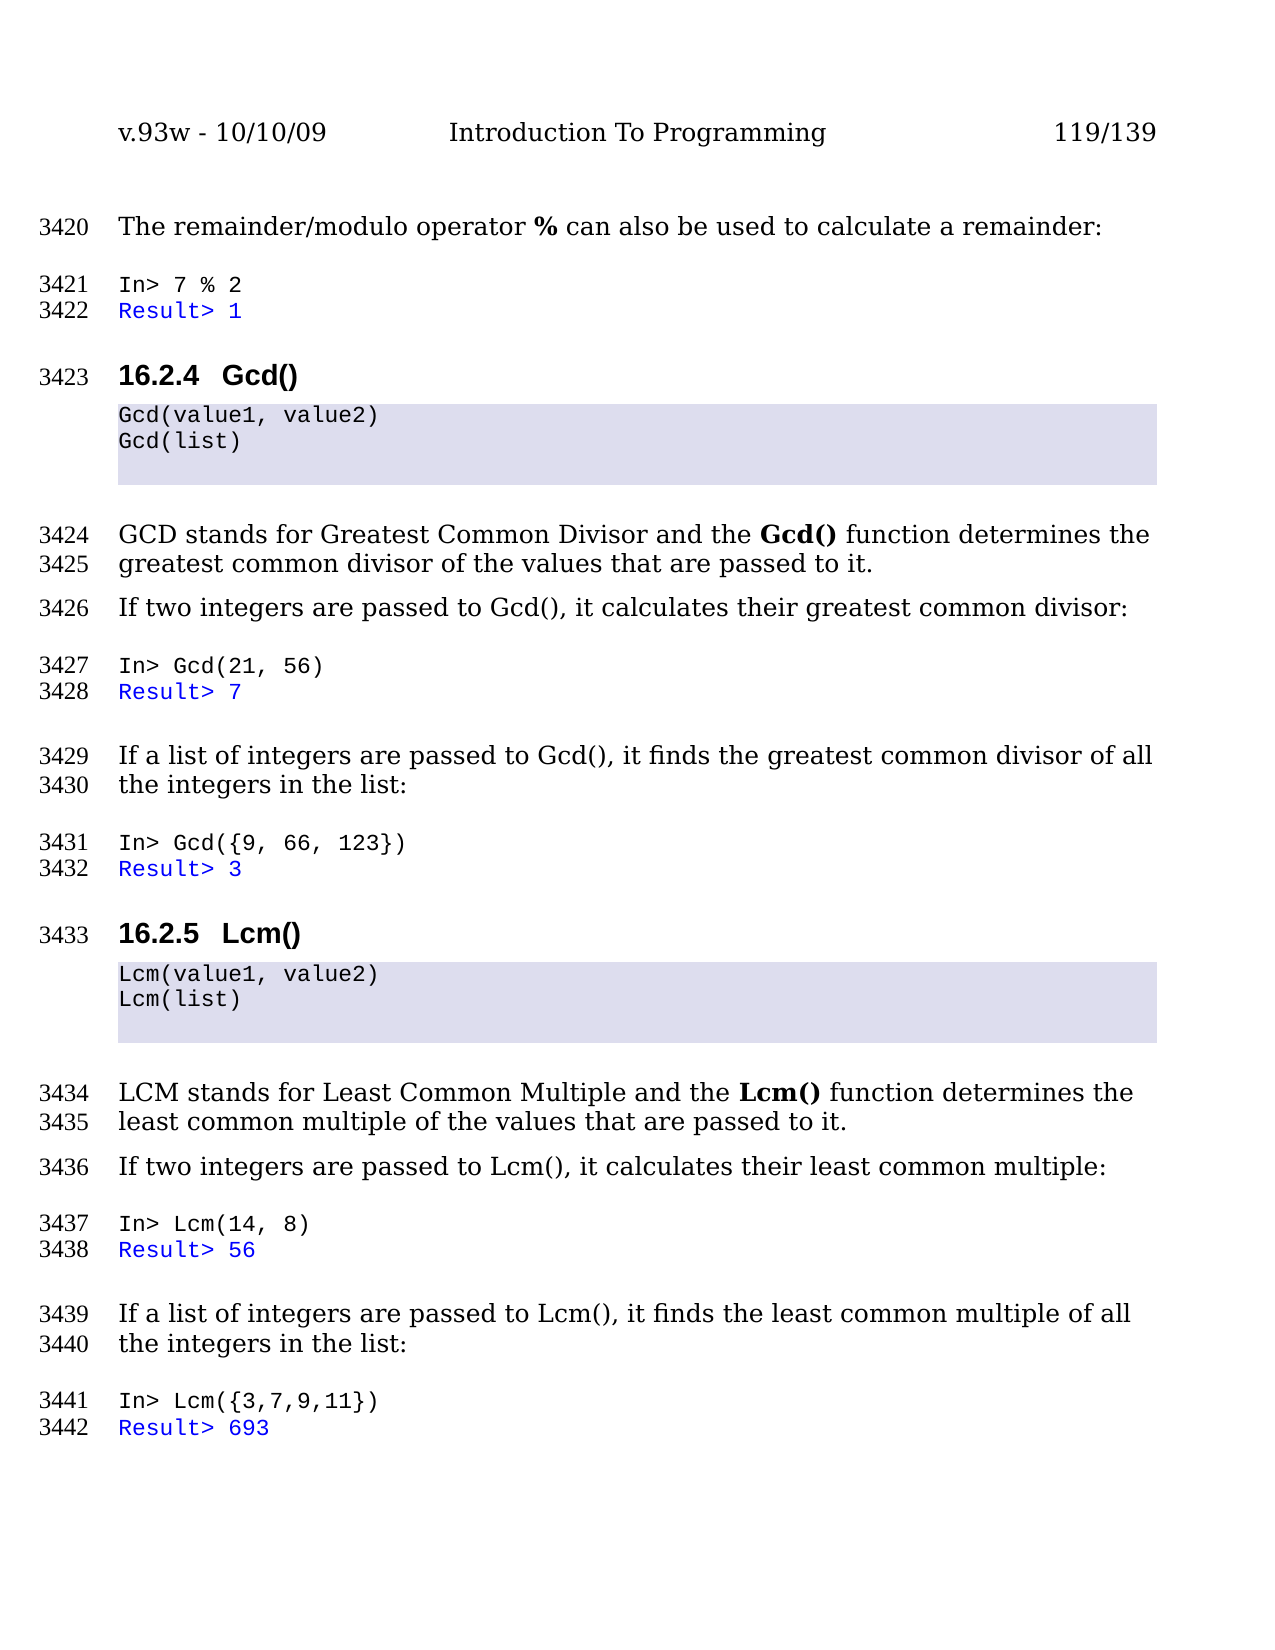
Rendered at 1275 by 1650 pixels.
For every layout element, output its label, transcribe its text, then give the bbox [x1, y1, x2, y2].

text In> Lcm(14, 8) [118, 1213, 1157, 1239]
text If a list of integers are passed to Gcd(), it finds the greatest common divisor of all the integers in the list: [118, 741, 1157, 799]
text The remainder/modulo operator % can also be used to calculate a remainder: [118, 212, 1157, 241]
text If a list of integers are passed to Lcm(), it finds the least common multiple of all the integers in the list: [118, 1299, 1157, 1358]
text LCM stands for Least Common Multiple and the Lcm() function determines the least common multiple of the values that are passed to it. [118, 1078, 1157, 1137]
text Result> 7 [118, 680, 1157, 706]
text If two integers are passed to Gcd(), it calculates their greatest common divisor: [118, 593, 1157, 622]
text Result> 693 [118, 1416, 1157, 1442]
text Result> 56 [118, 1239, 1157, 1265]
text Result> 3 [118, 857, 1157, 883]
text GCD stands for Greatest Common Divisor and the Gcd() function determines the greatest common divisor of the values that are passed to it. [118, 520, 1157, 578]
text In> 7 % 2 [118, 273, 1157, 299]
subtitle Lcm() [118, 916, 1157, 950]
table_header Gcd(value1, value2) Gcd(list) [118, 404, 1157, 485]
text If two integers are passed to Lcm(), it calculates their least common multiple: [118, 1152, 1157, 1181]
text In> Gcd(21, 56) [118, 654, 1157, 680]
table_header Lcm(value1, value2) Lcm(list) [118, 962, 1157, 1043]
text In> Gcd({9, 66, 123}) [118, 831, 1157, 857]
text Result> 1 [118, 299, 1157, 325]
subtitle Gcd() [118, 358, 1157, 391]
text In> Lcm({3,7,9,11}) [118, 1390, 1157, 1416]
